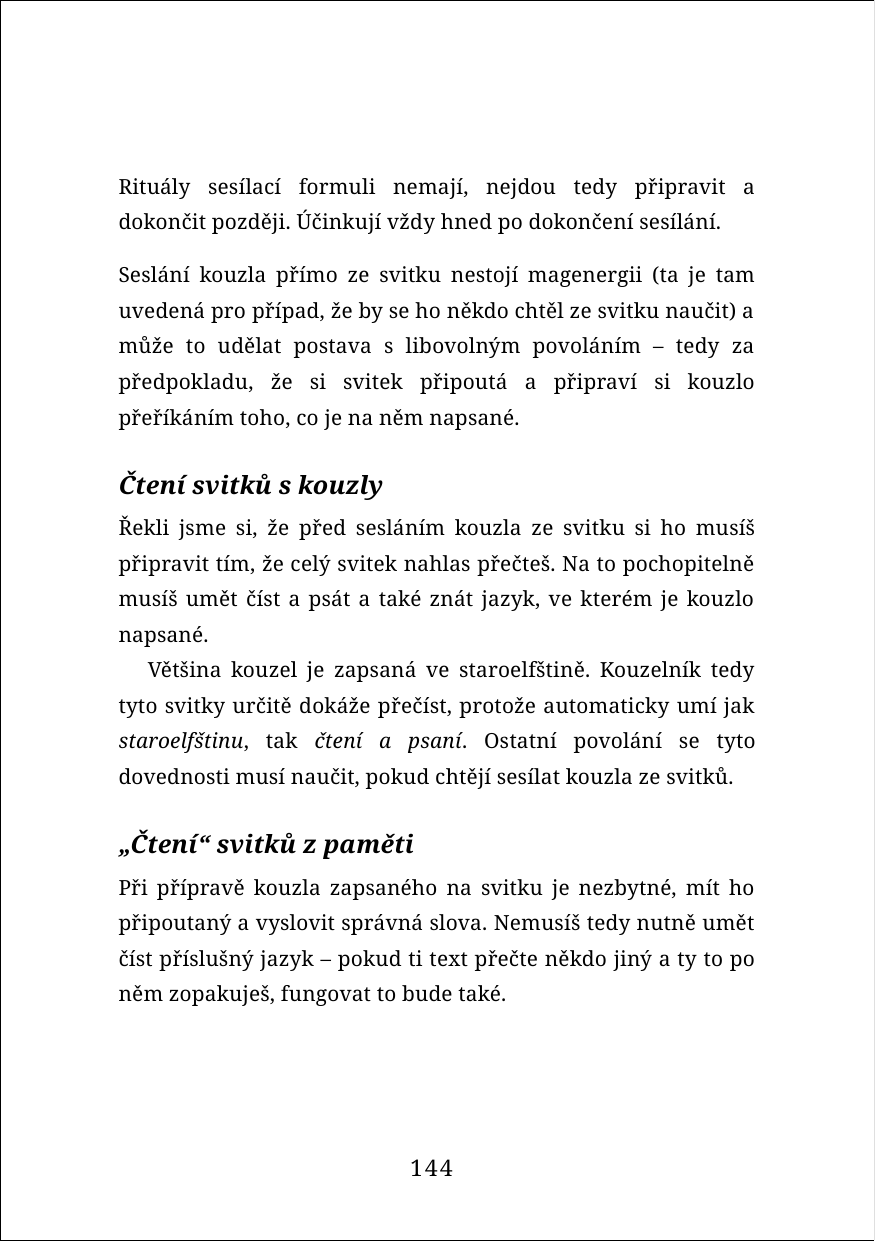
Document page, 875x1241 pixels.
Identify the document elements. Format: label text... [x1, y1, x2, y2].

subtitle Čtení svitků s kouzly [118, 468, 756, 502]
text Řekli jsme si, že před sesláním kouzla ze svitku si ho musíš připravit tím, že celý svitek nahlas přečteš. Na to pochopitelně musíš umět číst a psát a také znát jazyk, ve kterém je kouzlo napsané. Většina kouzel je zapsaná ve staroelfštině. Kouzelník tedy tyto svitky určitě dokáže přečíst, protože automaticky umí jak staroelfštinu, tak čtení a psaní. Ostatní povolání se tyto dovednosti musí naučit, pokud chtějí sesílat kouzla ze svitků. [118, 513, 756, 791]
text Rituály sesílací formuli nemají, nejdou tedy připravit a dokončit později. Účinkují vždy hned po dokončení sesílání. [118, 172, 756, 236]
subtitle „Čtení“ svitků z paměti [118, 827, 756, 861]
text Seslání kouzla přímo ze svitku nestojí magenergii (ta je tam uvedená pro případ, že by se ho někdo chtěl ze svitku naučit) a může to udělat postava s libovolným povoláním – tedy za předpokladu, že si svitek připoutá a připraví si kouzlo přeříkáním toho, co je na něm napsané. [118, 261, 756, 431]
text Při přípravě kouzla zapsaného na svitku je nezbytné, mít ho připoutaný a vyslovit správná slova. Nemusíš tedy nutně umět číst příslušný jazyk – pokud ti text přečte někdo jiný a ty to po něm zopakuješ, fungovat to bude také. [118, 873, 756, 1008]
